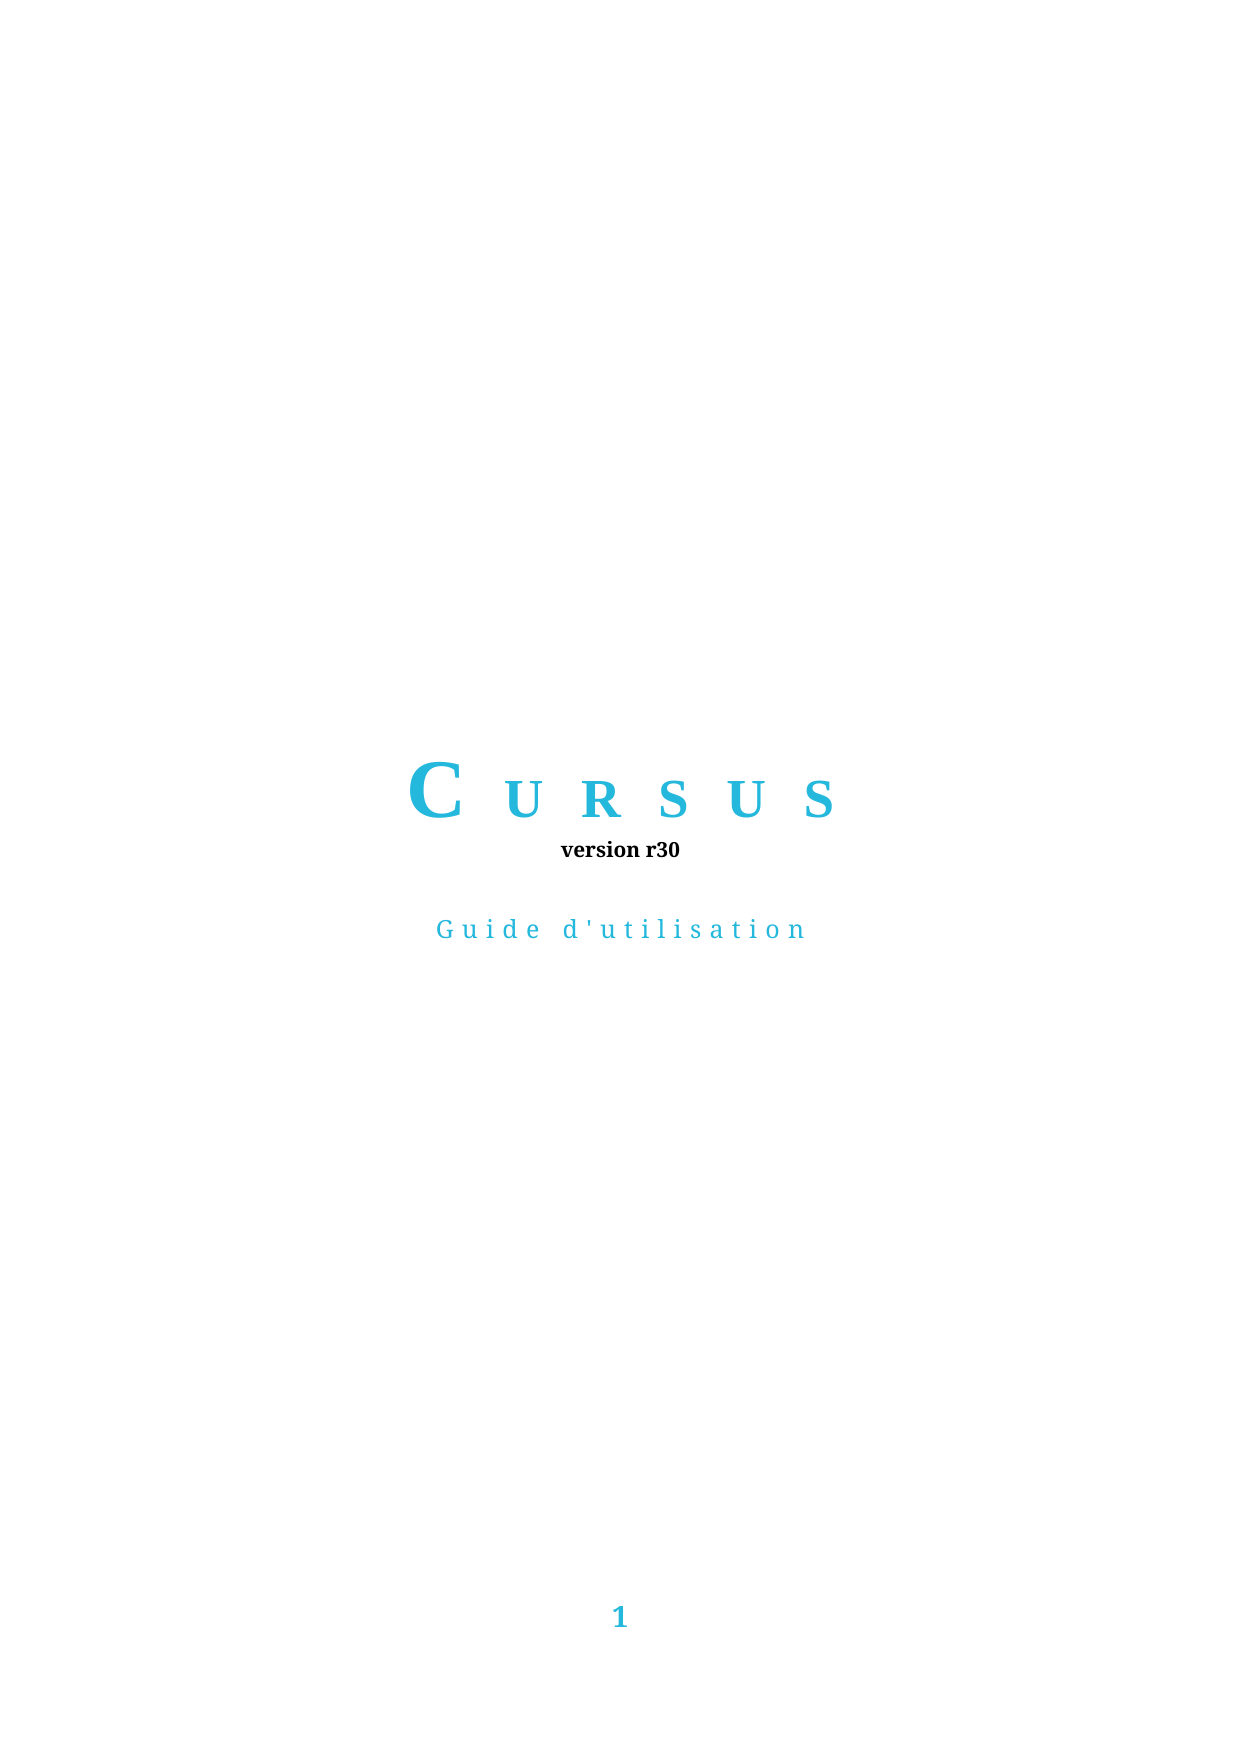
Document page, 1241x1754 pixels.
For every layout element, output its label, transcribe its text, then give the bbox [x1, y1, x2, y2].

text version r30 [356, 835, 884, 863]
text Guide d'utilisation [356, 911, 884, 945]
text Cursus [356, 739, 884, 835]
